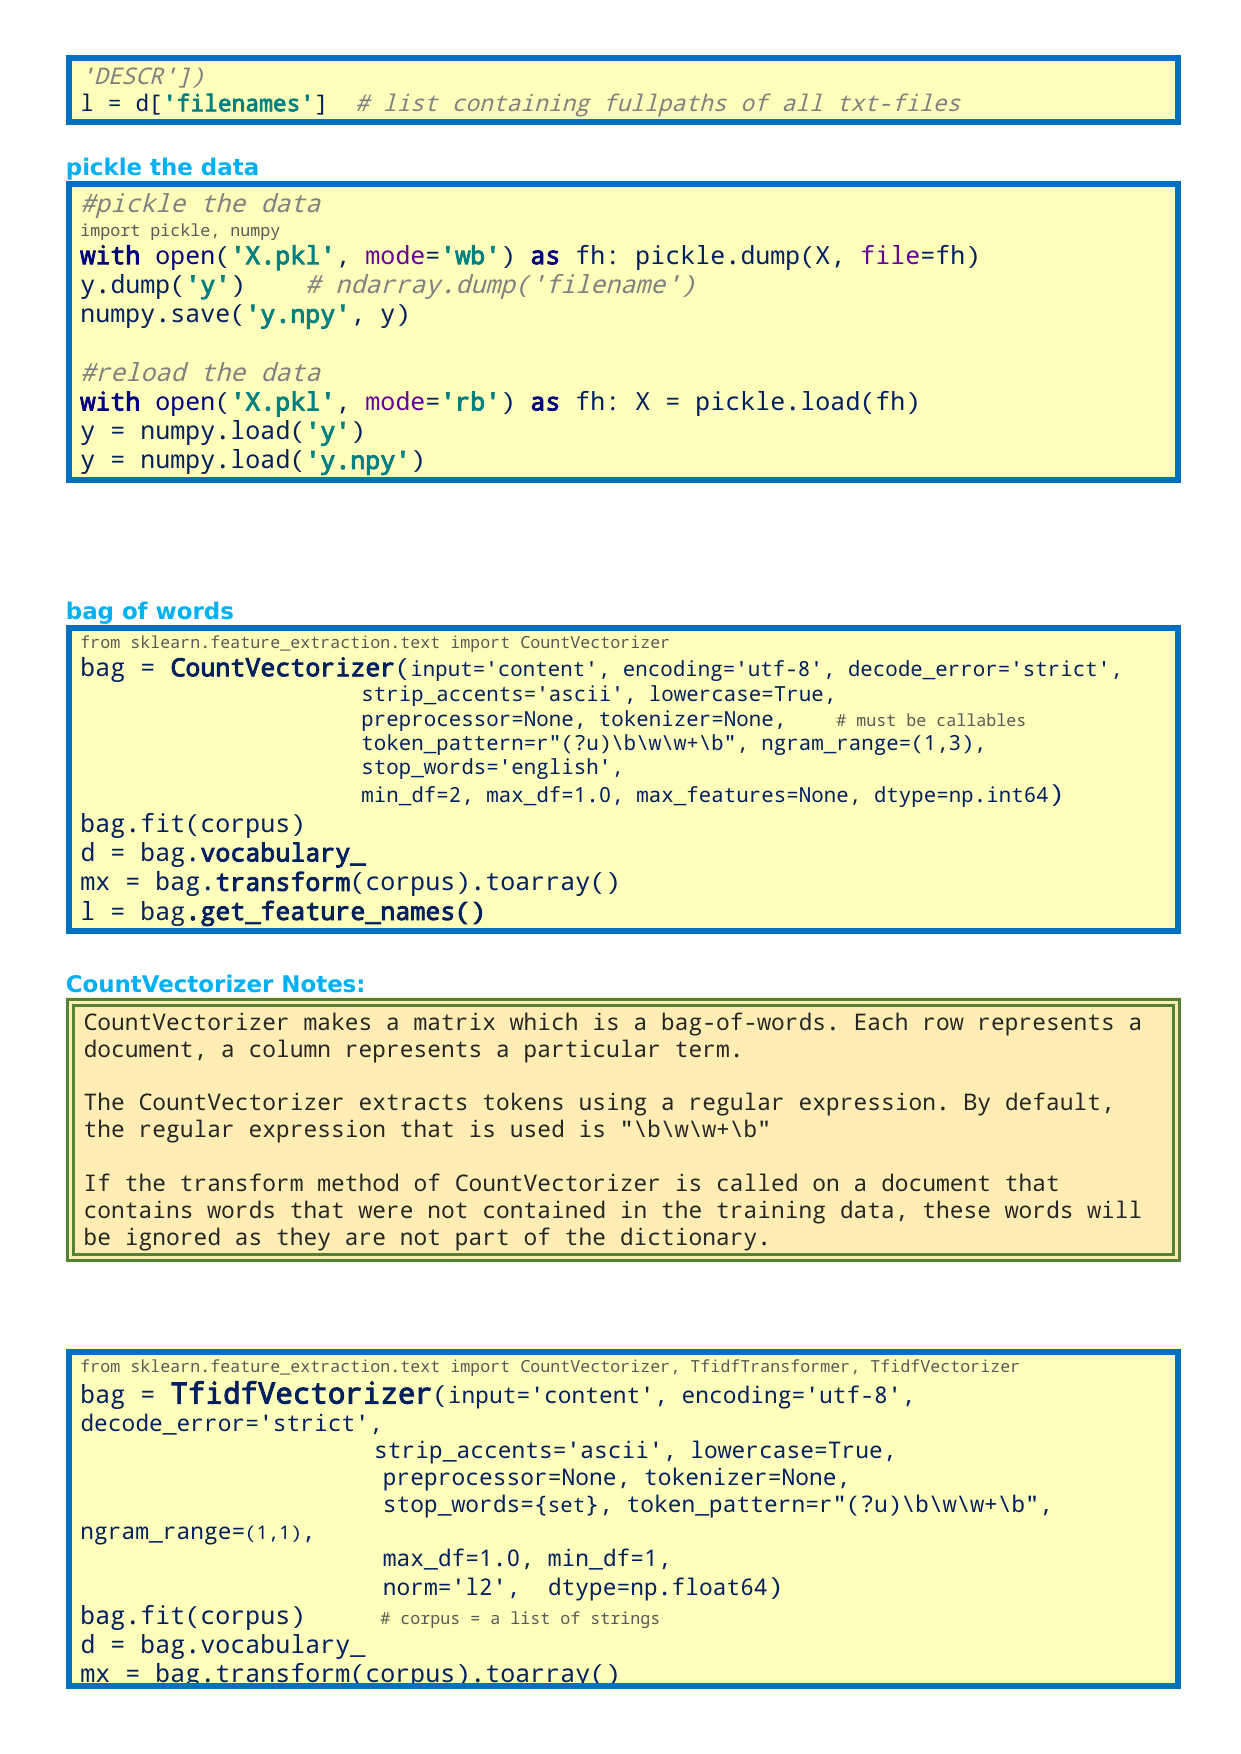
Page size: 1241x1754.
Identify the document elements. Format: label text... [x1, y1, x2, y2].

text from sklearn.feature_extraction.text import CountVectorizer, TfidfTransformer, TfidfVectorizer [72, 1355, 1175, 1368]
text stop_words={set}, token_pattern=r"(?u)\b\w\w+\b", ngram_range=(1,1), [72, 1483, 1175, 1537]
text preprocessor=None, tokenizer=None, # must be callables [72, 698, 1175, 723]
text token_pattern=r"(?u)\b\w\w+\b", ngram_range=(1,3), [72, 723, 1175, 747]
title pickle the data [66, 154, 1181, 181]
text d = bag.vocabulary_ [72, 830, 1175, 859]
title bag of words [66, 598, 1181, 625]
text l = bag.get_feature_names() [72, 888, 1175, 928]
text preprocessor=None, tokenizer=None, [72, 1456, 1175, 1483]
text bag = CountVectorizer(input='content', encoding='utf-8', decode_error='strict', [72, 644, 1175, 674]
text d = bag.vocabulary_ [72, 1622, 1175, 1651]
title CountVectorizer Notes: [66, 971, 1181, 997]
text mx = bag.transform(corpus).toarray() [72, 1651, 1175, 1683]
text mx = bag.transform(corpus).toarray() [72, 859, 1175, 888]
text stop_words='english', [72, 747, 1175, 771]
text #pickle the data import pickle, numpy with open('X.pkl', mode='wb') as fh: pickle.dump(X, file=fh) y.dump('y') # ndarray.dump('filename') numpy.save('y.npy', y) #reload the data with open('X.pkl', mode='rb') as fh: X = pickle.load(fh) y = numpy.load('y') y = numpy.load('y.npy') [72, 187, 1175, 477]
text strip_accents='ascii', lowercase=True, [72, 674, 1175, 698]
text from sklearn.feature_extraction.text import CountVectorizer [72, 631, 1175, 644]
text The CountVectorizer extracts tokens using a regular expression. By default, the regular expression that is used is "\b\w\w+\b" [75, 1078, 1172, 1132]
text CountVectorizer makes a matrix which is a bag-of-words. Each row represents a document, a column represents a particular term. [69, 1001, 1178, 1051]
text bag = TfidfVectorizer(input='content', encoding='utf-8', decode_error='strict', [72, 1368, 1175, 1429]
text norm='l2', dtype=np.float64) [72, 1563, 1175, 1593]
text bag.fit(corpus) [72, 801, 1175, 830]
text 'DESCR']) l = d['filenames'] # list containing fullpaths of all txt-files [72, 61, 1175, 119]
text If the transform method of CountVectorizer is called on a document that contains words that were not contained in the training data, these words will be ignored as they are not part of the dictionary. [69, 1159, 1178, 1259]
text max_df=1.0, min_df=1, [72, 1537, 1175, 1563]
text bag.fit(corpus) # corpus = a list of strings [72, 1593, 1175, 1622]
text strip_accents='ascii', lowercase=True, [72, 1429, 1175, 1456]
text min_df=2, max_df=1.0, max_features=None, dtype=np.int64) [72, 771, 1175, 801]
